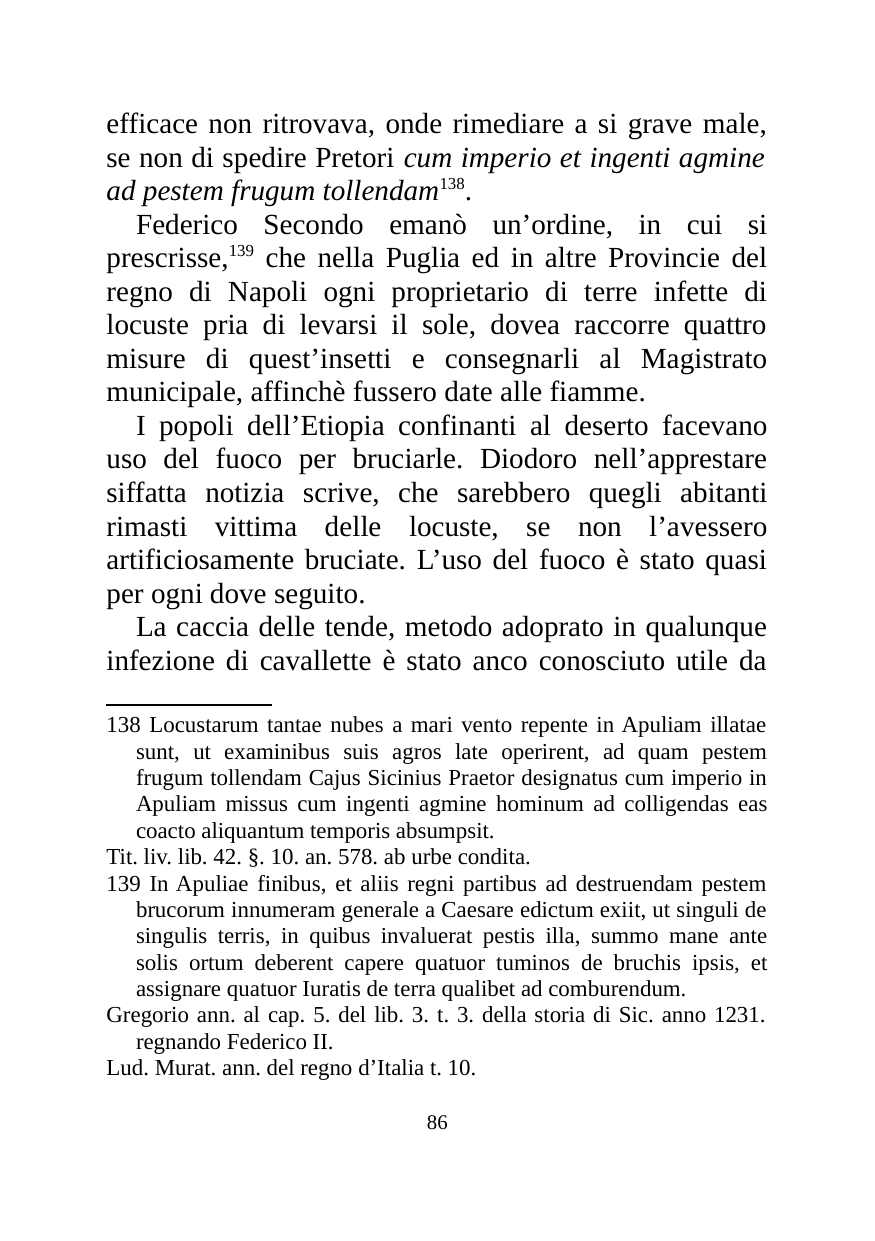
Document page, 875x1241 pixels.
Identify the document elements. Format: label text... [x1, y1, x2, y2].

text Locustarum tantae nubes a mari vento repente in Apuliam illatae sunt, ut examinibus suis agros late operirent, ad quam pestem frugum tollendam Cajus Sicinius Praetor designatus cum imperio in Apuliam missus cum ingenti agmine hominum ad colligendas eas coacto aliquantum temporis absumpsit. [106, 711, 768, 843]
text La caccia delle tende, metodo adoprato in qualunque infezione di cavallette è stato anco conosciuto utile da [106, 609, 768, 676]
text Lud. Murat. ann. del regno d’Italia t. 10. [106, 1054, 768, 1080]
text Gregorio ann. al cap. 5. del lib. 3. t. 3. della storia di Sic. anno 1231. regnando Federico II. [106, 1001, 768, 1054]
text efficace non ritrovava, onde rimediare a si grave male, se non di spedire Pretori cum imperio et ingenti agmine ad pestem frugum tollendam. [106, 106, 768, 207]
text Tit. liv. lib. 42. §. 10. an. 578. ab urbe condita. [106, 843, 768, 869]
text Federico Secondo emanò un’ordine, in cui si prescrisse, che nella Puglia ed in altre Provincie del regno di Napoli ogni proprietario di terre infette di locuste pria di levarsi il sole, dovea raccorre quattro misure di quest’insetti e consegnarli al Magistrato municipale, affinchè fussero date alle fiamme. [106, 207, 768, 408]
text I popoli dell’Etiopia confinanti al deserto facevano uso del fuoco per bruciarle. Diodoro nell’apprestare siffatta notizia scrive, che sarebbero quegli abitanti rimasti vittima delle locuste, se non l’avessero artificiosamente bruciate. L’uso del fuoco è stato quasi per ogni dove seguito. [106, 408, 768, 609]
text In Apuliae finibus, et aliis regni partibus ad destruendam pestem brucorum innumeram generale a Caesare edictum exiit, ut singuli de singulis terris, in quibus invaluerat pestis illa, summo mane ante solis ortum deberent capere quatuor tuminos de bruchis ipsis, et assignare quatuor Iuratis de terra qualibet ad comburendum. [106, 869, 768, 1001]
